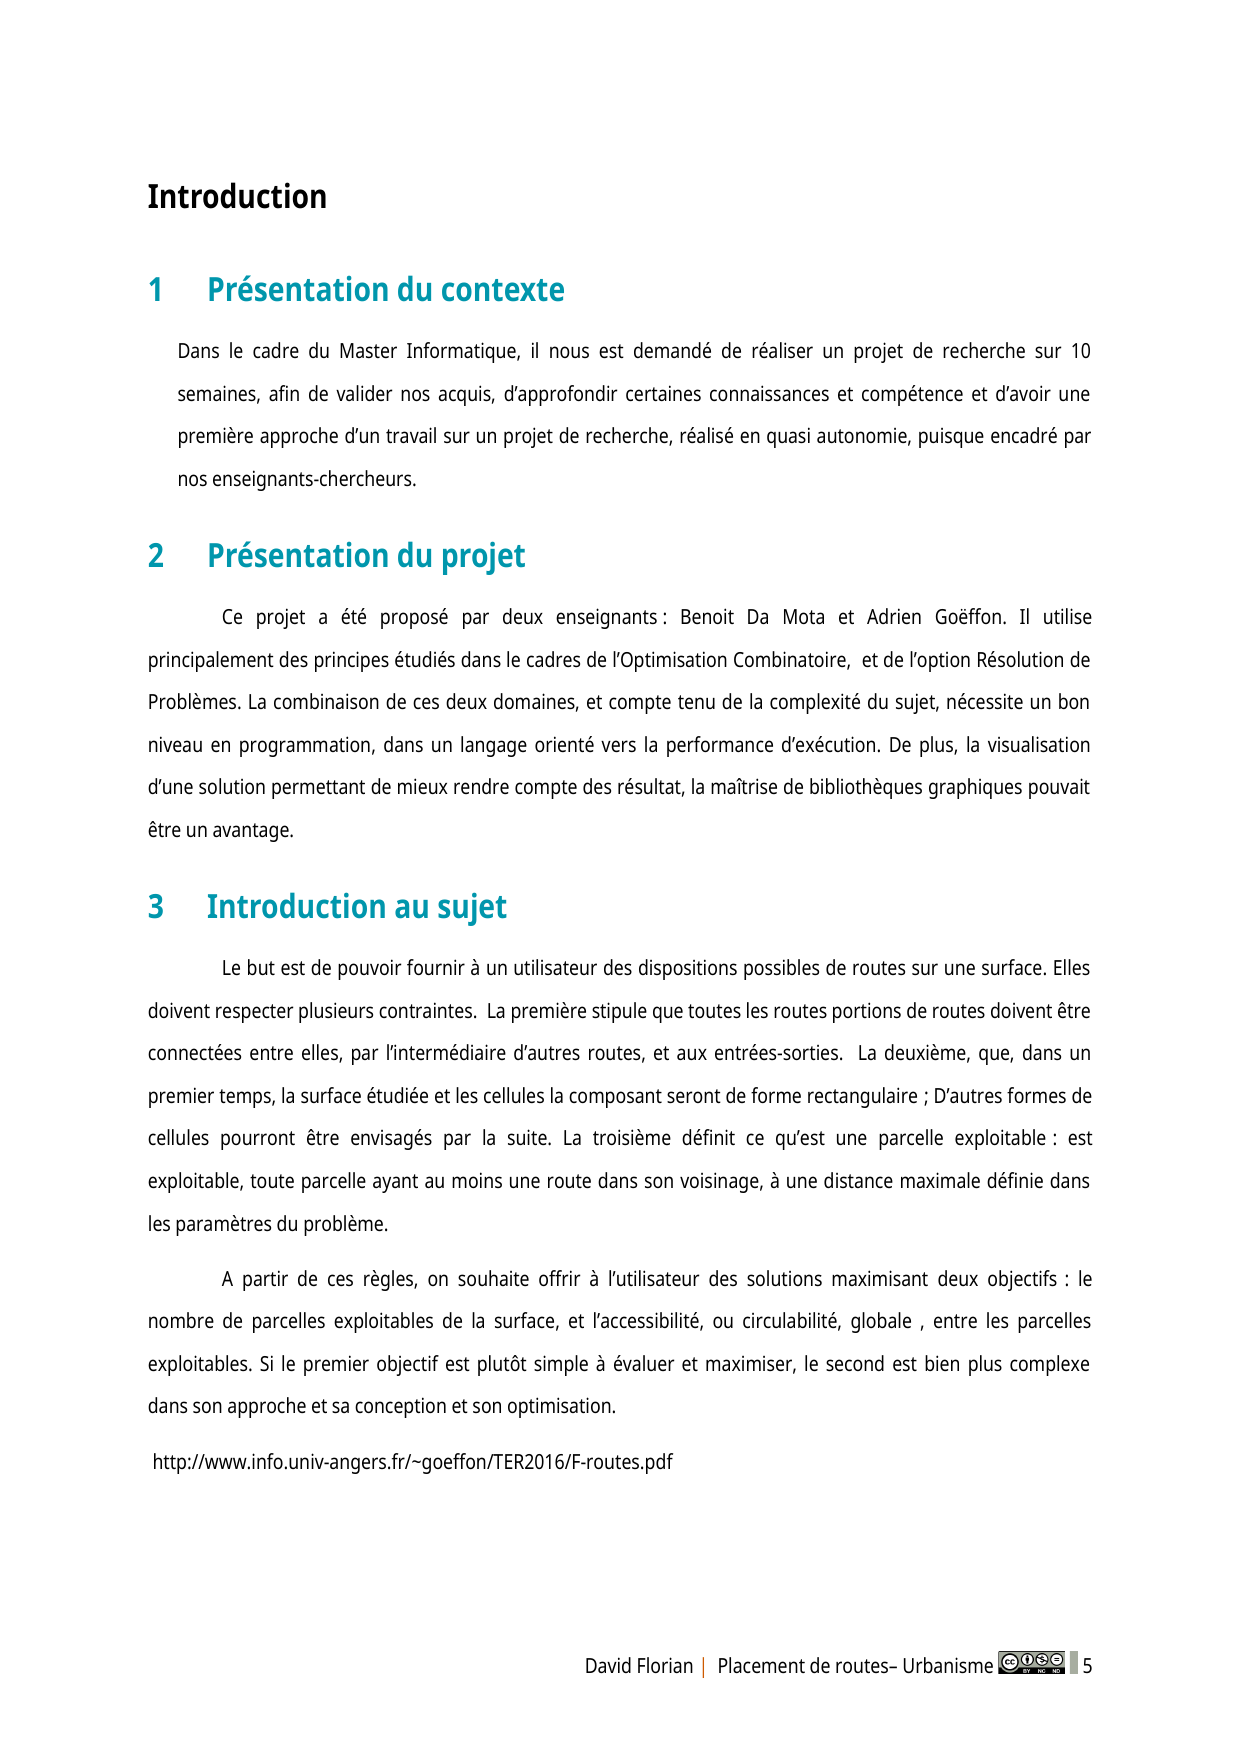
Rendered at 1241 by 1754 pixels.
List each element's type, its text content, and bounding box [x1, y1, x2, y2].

picture [1069, 1651, 1078, 1674]
subtitle Introduction au sujet [148, 883, 1092, 928]
picture [998, 1651, 1065, 1674]
subtitle Présentation du projet [148, 532, 1092, 577]
text Ce projet a été proposé par deux enseignants : Benoit Da Mota et Adrien Goëffon. Il utilise principalement des principes étudiés dans le cadres de l’Optimisation Combinatoire, et de l’option Résolution de Problèmes. La combinaison de ces deux domaines, et compte tenu de la complexité du sujet, nécessite un bon niveau en programmation, dans un langage orienté vers la performance d’exécution. De plus, la visualisation d’une solution permettant de mieux rendre compte des résultat, la maîtrise de bibliothèques graphiques pouvait être un avantage. [148, 602, 1092, 843]
text http://www.info.univ-angers.fr/~goeffon/TER2016/F-routes.pdf [148, 1447, 1092, 1475]
subtitle Présentation du contexte [148, 266, 1092, 311]
text A partir de ces règles, on souhaite offrir à l’utilisateur des solutions maximisant deux objectifs : le nombre de parcelles exploitables de la surface, et l’accessibilité, ou circulabilité, globale , entre les parcelles exploitables. Si le premier objectif est plutôt simple à évaluer et maximiser, le second est bien plus complexe dans son approche et sa conception et son optimisation. [148, 1264, 1092, 1420]
text Le but est de pouvoir fournir à un utilisateur des dispositions possibles de routes sur une surface. Elles doivent respecter plusieurs contraintes. La première stipule que toutes les routes portions de routes doivent être connectées entre elles, par l’intermédiaire d’autres routes, et aux entrées-sorties. La deuxième, que, dans un premier temps, la surface étudiée et les cellules la composant seront de forme rectangulaire ; D’autres formes de cellules pourront être envisagés par la suite. La troisième définit ce qu’est une parcelle exploitable : est exploitable, toute parcelle ayant au moins une route dans son voisinage, à une distance maximale définie dans les paramètres du problème. [148, 953, 1092, 1237]
list Dans le cadre du Master Informatique, il nous est demandé de réaliser un projet de recherche sur 10 semaines, afin de valider nos acquis, d’approfondir certaines connaissances et compétence et d’avoir une première approche d’un travail sur un projet de recherche, réalisé en quasi autonomie, puisque encadré par nos enseignants-chercheurs. [148, 336, 1092, 492]
subtitle Introduction [148, 173, 1092, 218]
